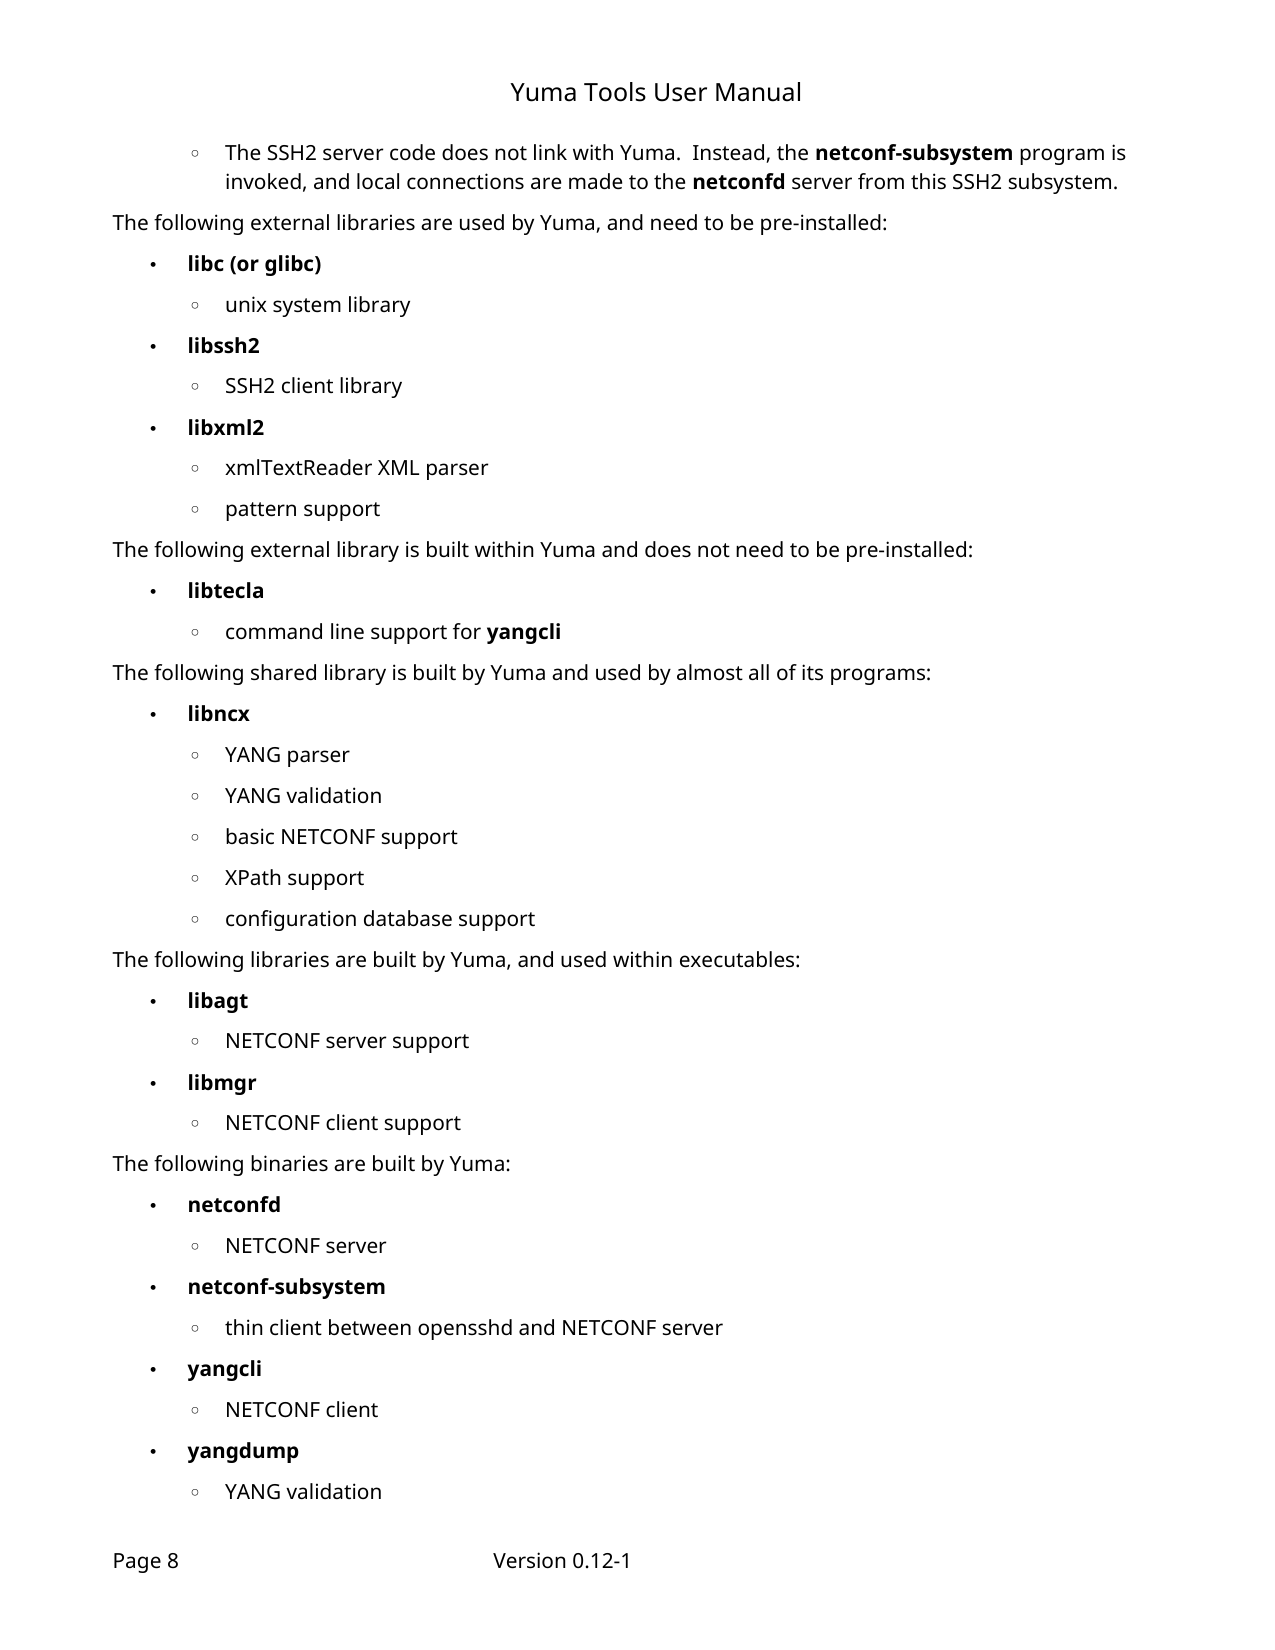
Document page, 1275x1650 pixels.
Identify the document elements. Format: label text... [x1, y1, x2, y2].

list NETCONF client support [187, 1108, 1200, 1137]
list YANG validation [187, 1477, 1200, 1505]
list netconfd [150, 1190, 1200, 1219]
list libagt [150, 986, 1200, 1014]
list basic NETCONF support [187, 822, 1200, 850]
list YANG parser [187, 740, 1200, 768]
text The following binaries are built by Yuma: [112, 1149, 1200, 1178]
list command line support for yangcli [187, 617, 1200, 646]
list xmlTextReader XML parser [187, 453, 1200, 482]
list libmgr [150, 1068, 1200, 1096]
text The following external libraries are used by Yuma, and need to be pre-installed: [112, 208, 1200, 236]
list unix system library [187, 290, 1200, 318]
list NETCONF server [187, 1231, 1200, 1260]
list netconf-subsystem [150, 1272, 1200, 1301]
list SSH2 client library [187, 372, 1200, 400]
list configuration database support [187, 904, 1200, 932]
list pattern support [187, 494, 1200, 523]
text The following libraries are built by Yuma, and used within executables: [112, 945, 1200, 973]
list yangcli [150, 1354, 1200, 1383]
list YANG validation [187, 781, 1200, 809]
list libtecla [150, 576, 1200, 605]
list NETCONF server support [187, 1027, 1200, 1055]
list libxml2 [150, 413, 1200, 441]
text The following shared library is built by Yuma and used by almost all of its programs: [112, 658, 1200, 687]
list libc (or glibc) [150, 249, 1200, 277]
list yangdump [150, 1436, 1200, 1464]
list thin client between opensshd and NETCONF server [187, 1313, 1200, 1342]
list NETCONF client [187, 1395, 1200, 1423]
list libssh2 [150, 331, 1200, 359]
list XPath support [187, 863, 1200, 891]
text The following external library is built within Yuma and does not need to be pre-installed: [112, 535, 1200, 564]
list The SSH2 server code does not link with Yuma. Instead, the netconf-subsystem program is invoked, and local connections are made to the netconfd server from this SSH2 subsystem. [187, 138, 1200, 195]
list libncx [150, 699, 1200, 728]
